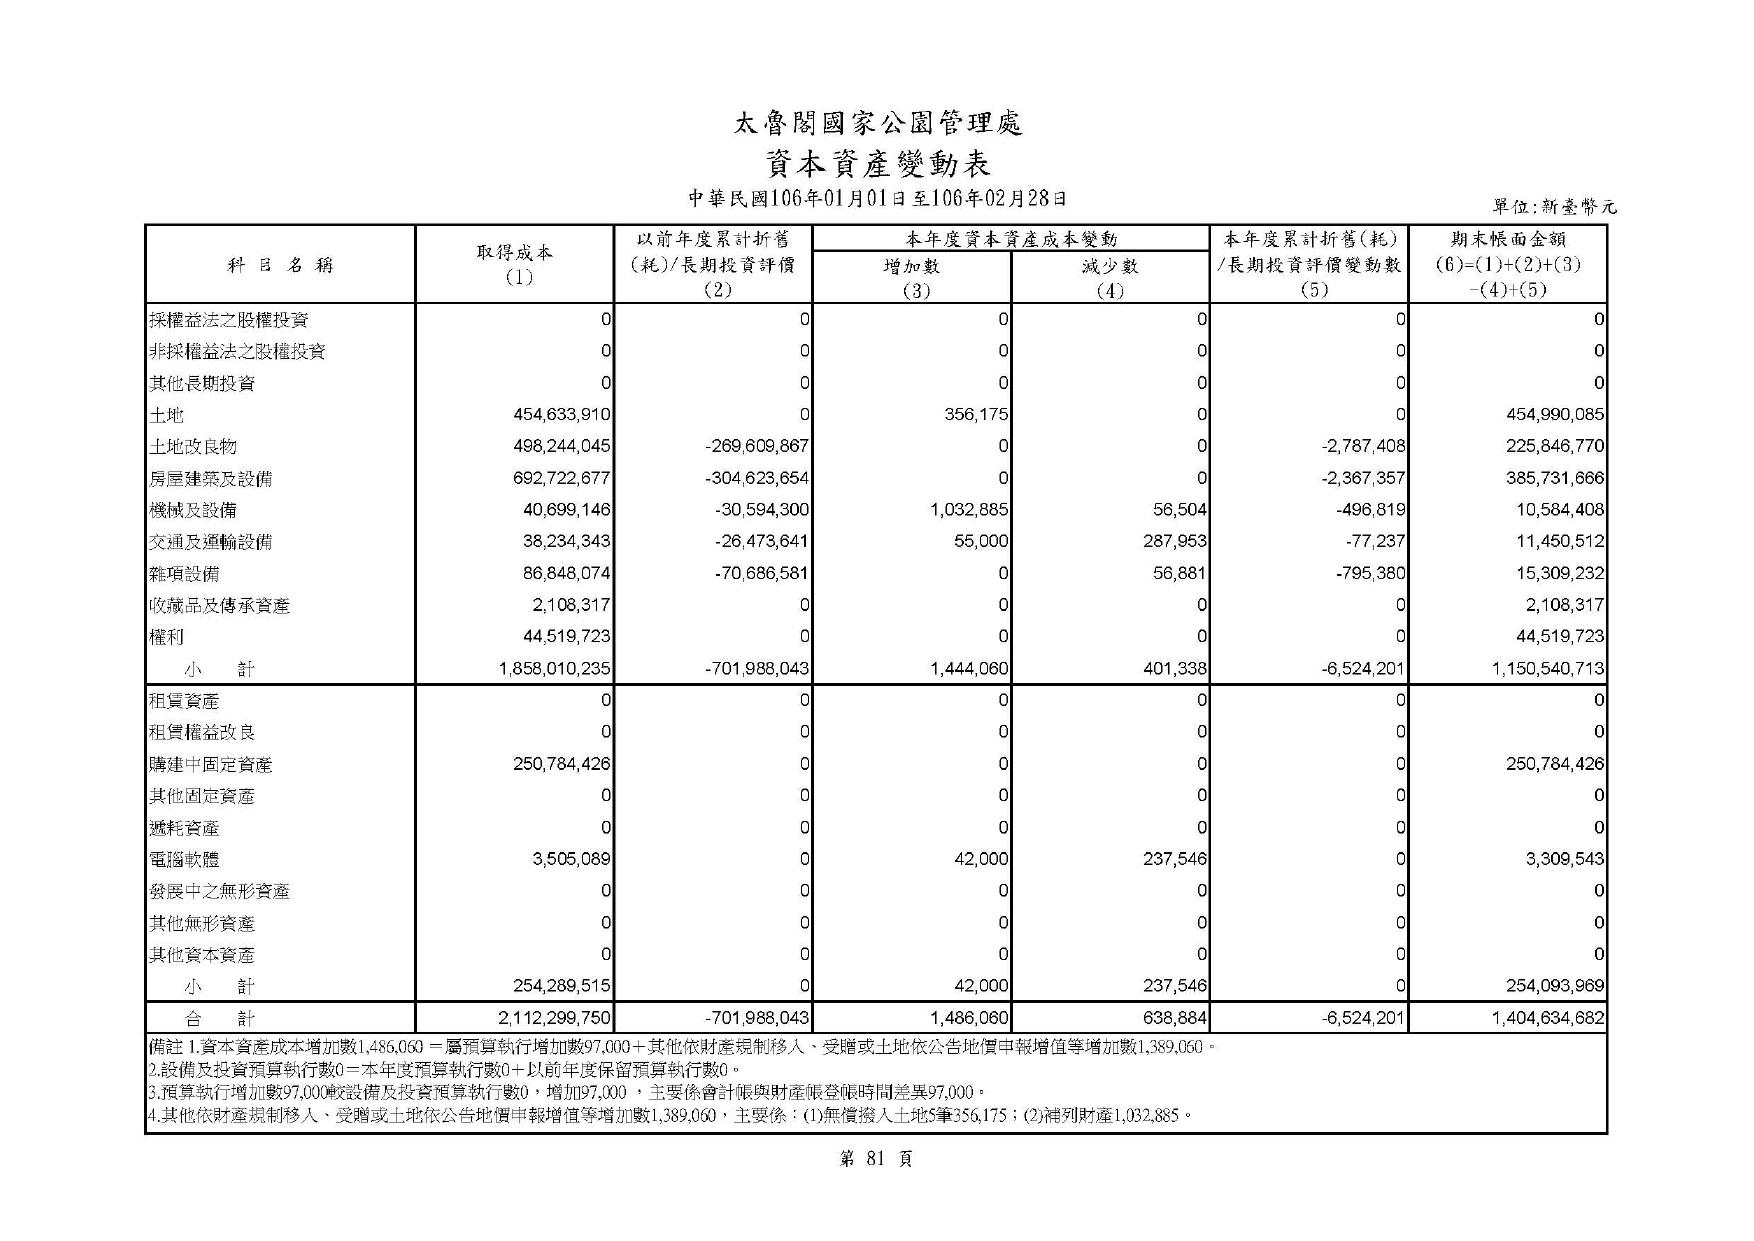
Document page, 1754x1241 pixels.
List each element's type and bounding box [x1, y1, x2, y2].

picture [59, 59, 1695, 1216]
